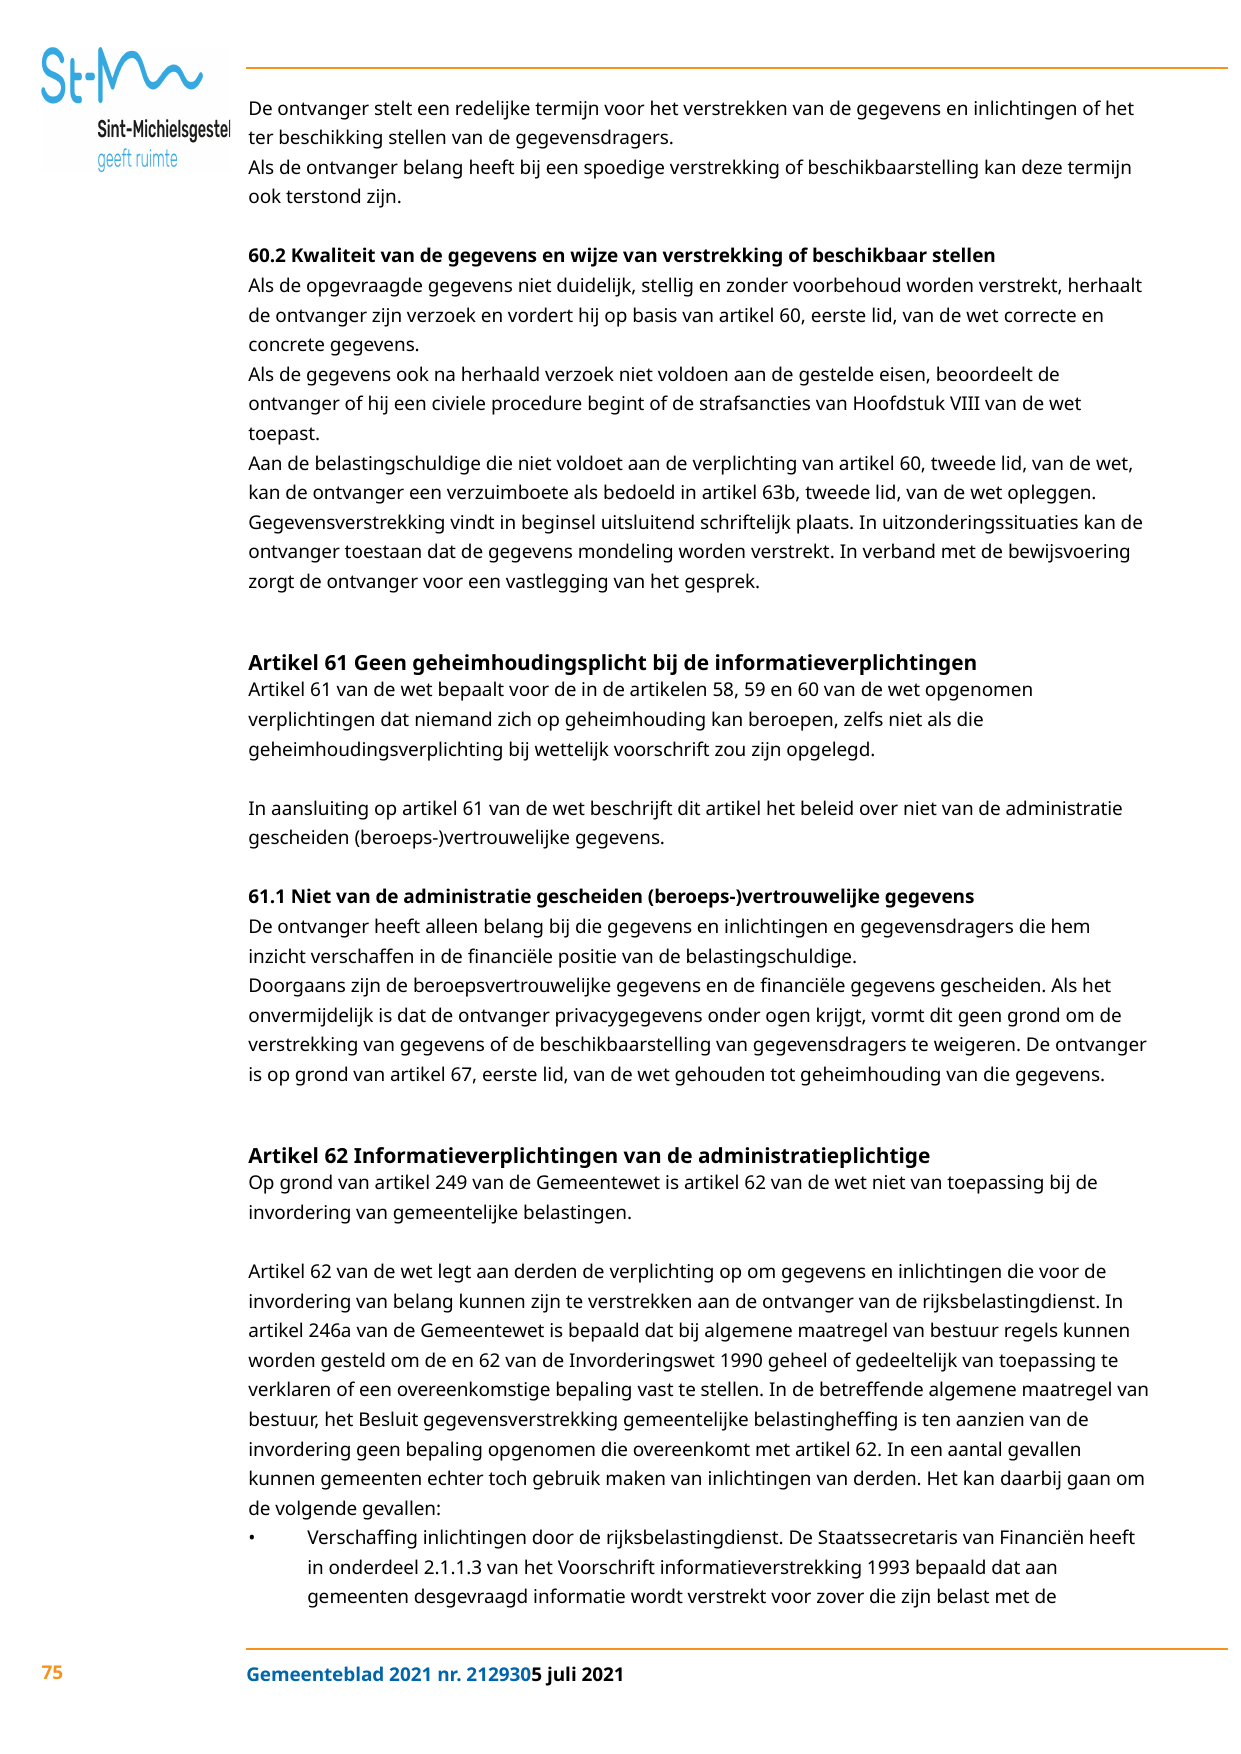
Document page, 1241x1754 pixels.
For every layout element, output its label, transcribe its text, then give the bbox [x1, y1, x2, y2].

text Op grond van artikel 249 van de Gemeentewet is artikel 62 van de wet niet van toepassing bij de invordering van gemeentelijke belastingen. [248, 1169, 1152, 1225]
text Artikel 62 Informatieverplichtingen van de administratieplichtige [248, 1141, 1152, 1169]
text 61.1 Niet van de administratie gescheiden (beroeps-)vertrouwelijke gegevens [248, 884, 1152, 909]
text Artikel 61 Geen geheimhoudingsplicht bij de informatieverplichtingen [248, 648, 1152, 677]
text Als de opgevraagde gegevens niet duidelijk, stellig en zonder voorbehoud worden verstrekt, herhaalt de ontvanger zijn verzoek en vordert hij op basis van artikel 60, eerste lid, van de wet correcte en concrete gegevens. [248, 272, 1152, 357]
text Doorgaans zijn de beroepsvertrouwelijke gegevens en de financiële gegevens gescheiden. Als het onvermijdelijk is dat de ontvanger privacygegevens onder ogen krijgt, vormt dit geen grond om de verstrekking van gegevens of de beschikbaarstelling van gegevensdragers te weigeren. De ontvanger is op grond van artikel 67, eerste lid, van de wet gehouden tot geheimhouding van die gegevens. [248, 972, 1152, 1087]
text In aansluiting op artikel 61 van de wet beschrijft dit artikel het beleid over niet van de administratie gescheiden (beroeps-)vertrouwelijke gegevens. [248, 795, 1152, 850]
text Artikel 61 van de wet bepaalt voor de in de artikelen 58, 59 en 60 van de wet opgenomen verplichtingen dat niemand zich op geheimhouding kan beroepen, zelfs niet als die geheimhoudingsverplichting bij wettelijk voorschrift zou zijn opgelegd. [248, 677, 1152, 761]
text De ontvanger stelt een redelijke termijn voor het verstrekken van de gegevens en inlichtingen of het ter beschikking stellen van de gegevensdragers. [248, 95, 1152, 150]
text Als de ontvanger belang heeft bij een spoedige verstrekking of beschikbaarstelling kan deze termijn ook terstond zijn. [248, 154, 1152, 209]
text Als de gegevens ook na herhaald verzoek niet voldoen aan de gestelde eisen, beoordeelt de ontvanger of hij een civiele procedure begint of de strafsancties van Hoofdstuk VIII van de wet toepast. [248, 361, 1152, 446]
picture [41, 47, 231, 172]
list Verschaffing inlichtingen door de rijksbelastingdienst. De Staatssecretaris van Financiën heeft in onderdeel 2.1.1.3 van het Voorschrift informatieverstrekking 1993 bepaald dat aan gemeenten desgevraagd informatie wordt verstrekt voor zover die zijn belast met de [248, 1524, 1152, 1609]
text Artikel 62 van de wet legt aan derden de verplichting op om gegevens en inlichtingen die voor de invordering van belang kunnen zijn te verstrekken aan de ontvanger van de rijksbelastingdienst. In artikel 246a van de Gemeentewet is bepaald dat bij algemene maatregel van bestuur regels kunnen worden gesteld om de en 62 van de Invorderingswet 1990 geheel of gedeeltelijk van toepassing te verklaren of een overeenkomstige bepaling vast te stellen. In de betreffende algemene maatregel van bestuur, het Besluit gegevensverstrekking gemeentelijke belastingheffing is ten aanzien van de invordering geen bepaling opgenomen die overeenkomt met artikel 62. In een aantal gevallen kunnen gemeenten echter toch gebruik maken van inlichtingen van derden. Het kan daarbij gaan om de volgende gevallen: [248, 1258, 1152, 1521]
text Gegevensverstrekking vindt in beginsel uitsluitend schriftelijk plaats. In uitzonderingssituaties kan de ontvanger toestaan dat de gegevens mondeling worden verstrekt. In verband met de bewijsvoering zorgt de ontvanger voor een vastlegging van het gesprek. [248, 509, 1152, 594]
text Aan de belastingschuldige die niet voldoet aan de verplichting van artikel 60, tweede lid, van de wet, kan de ontvanger een verzuimboete als bedoeld in artikel 63b, tweede lid, van de wet opleggen. [248, 450, 1152, 505]
text De ontvanger heeft alleen belang bij die gegevens en inlichtingen en gegevensdragers die hem inzicht verschaffen in de financiële positie van de belastingschuldige. [248, 913, 1152, 968]
text 60.2 Kwaliteit van de gegevens en wijze van verstrekking of beschikbaar stellen [248, 243, 1152, 268]
